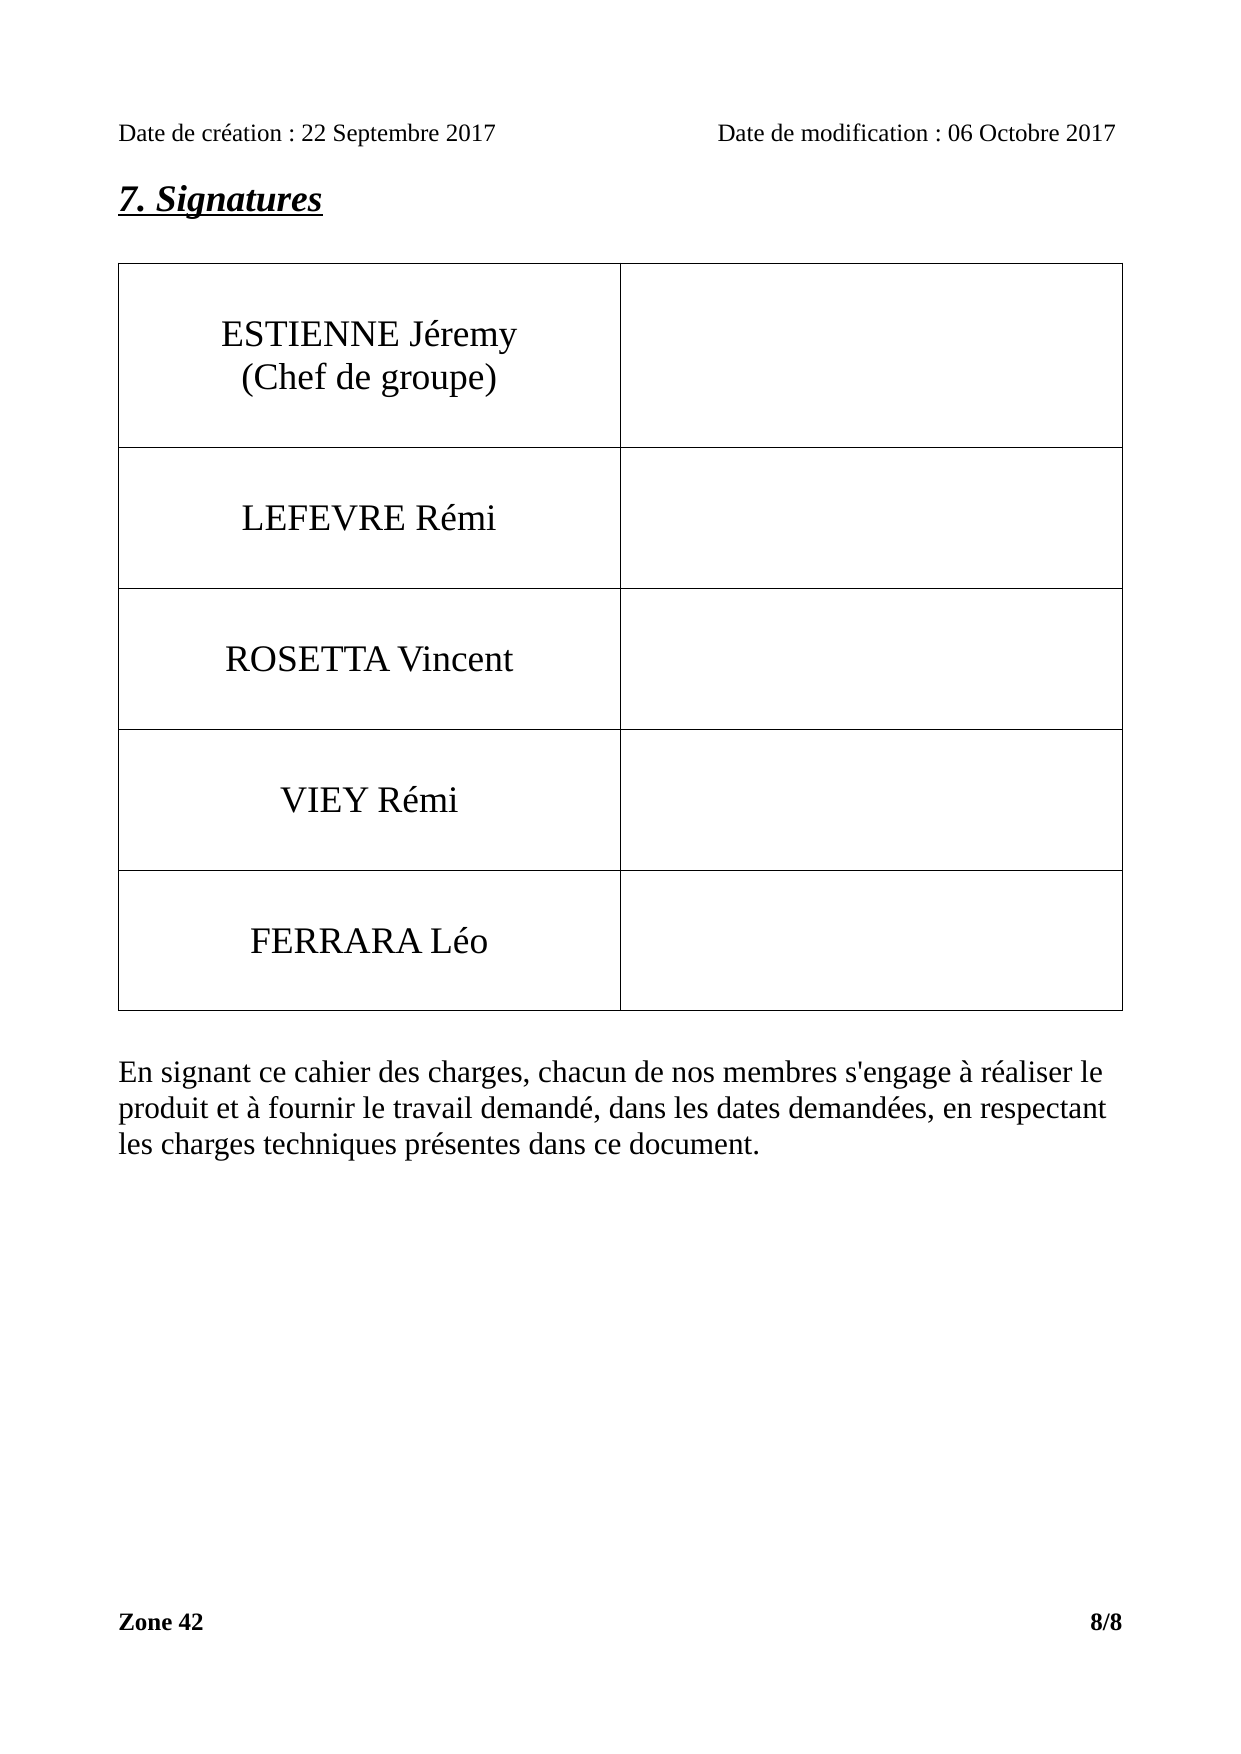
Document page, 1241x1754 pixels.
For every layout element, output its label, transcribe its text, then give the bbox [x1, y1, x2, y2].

table_header [621, 264, 1122, 447]
table_cell [621, 589, 1122, 728]
table_cell [621, 448, 1122, 588]
table_cell [621, 871, 1122, 1010]
table_cell ROSETTA Vincent [119, 589, 620, 728]
table_cell [621, 730, 1122, 869]
text En signant ce cahier des charges, chacun de nos membres s'engage à réaliser le produit et à fournir le travail demandé, dans les dates demandées, en respectant les charges techniques présentes dans ce document. [118, 1054, 1122, 1161]
table_cell FERRARA Léo [119, 871, 620, 1010]
table_cell LEFEVRE Rémi [119, 448, 620, 588]
table_cell VIEY Rémi [119, 730, 620, 869]
text 7. Signatures [118, 176, 1122, 219]
table_header ESTIENNE Jéremy (Chef de groupe) [119, 264, 620, 447]
